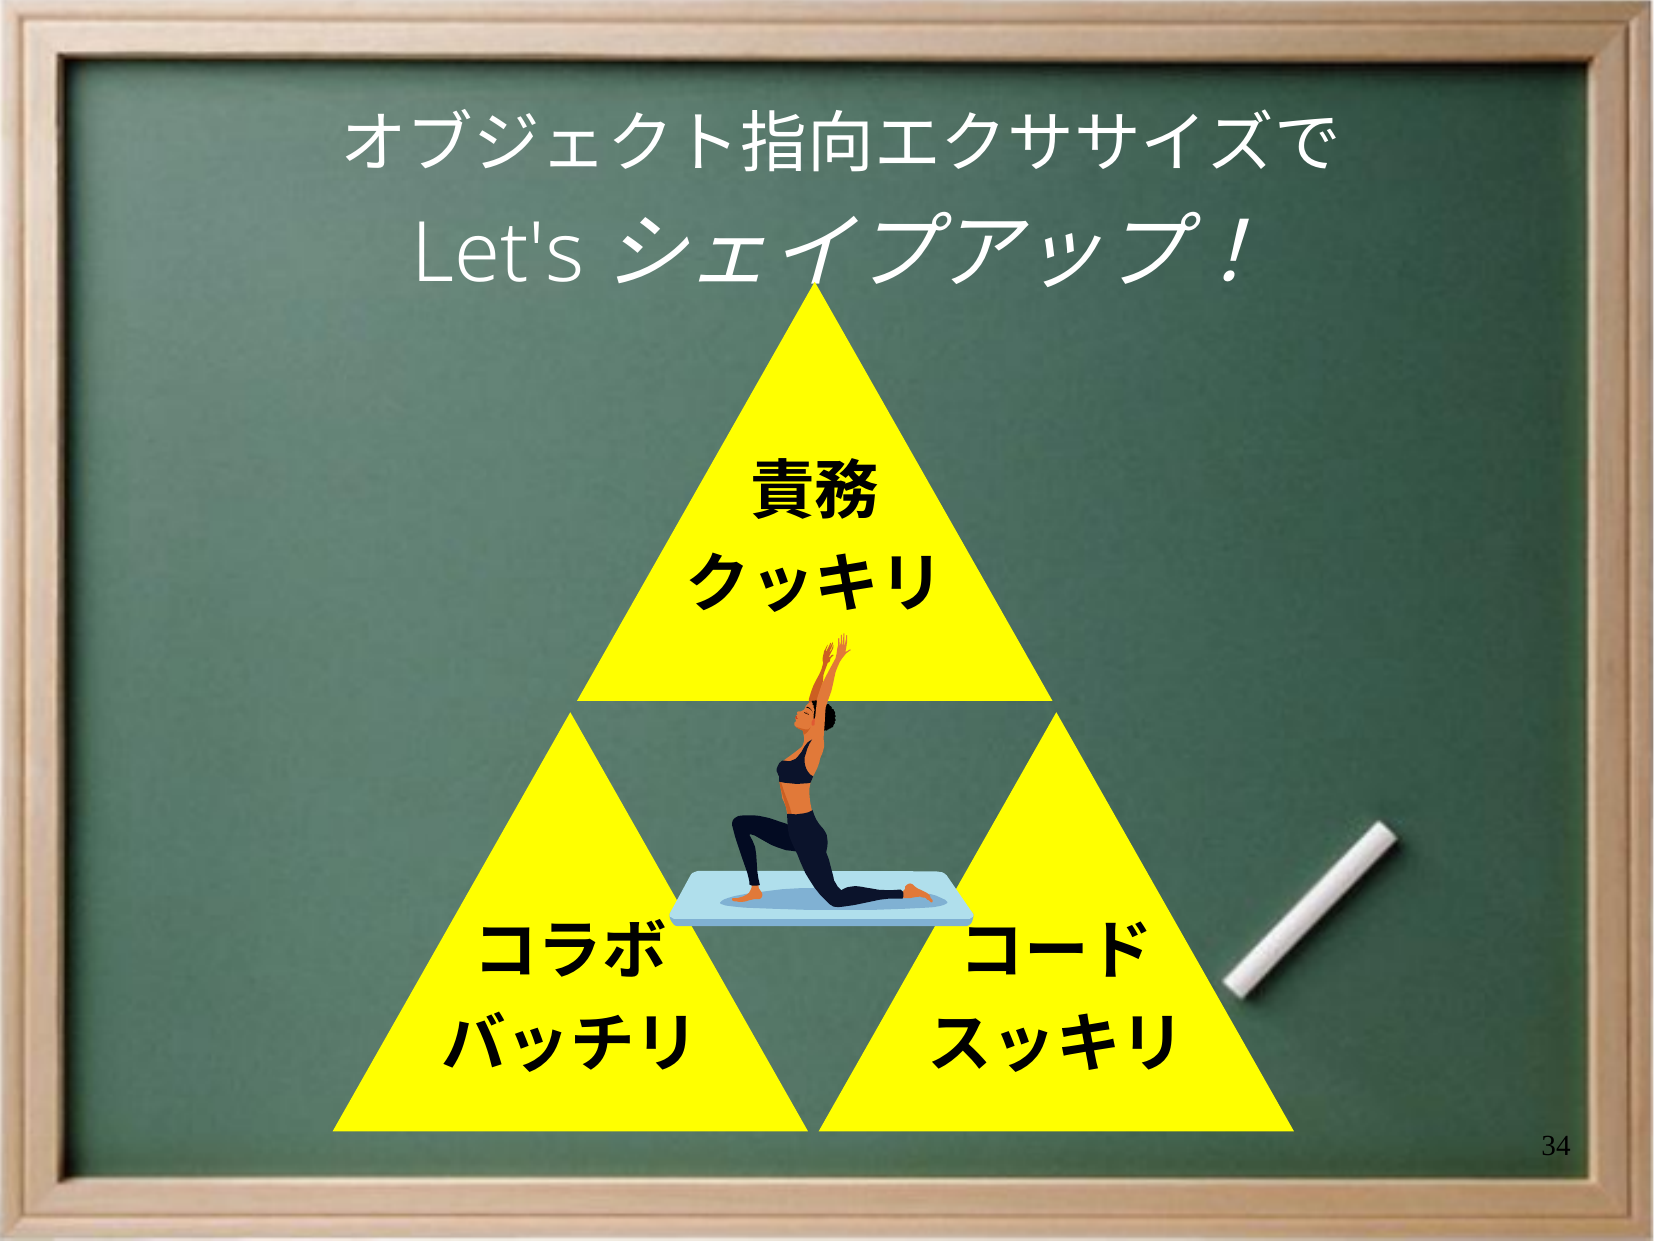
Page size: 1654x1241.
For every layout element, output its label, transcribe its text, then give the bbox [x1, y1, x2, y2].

text_box コード スッキリ [818, 712, 1294, 1132]
title オブジェクト指向エクササイズで Let's シェイプアップ！ [82, 67, 1599, 327]
text_box 責務 クッキリ [577, 281, 1053, 701]
text_box コラボ バッチリ [332, 712, 808, 1132]
picture [0, 0, 1654, 1241]
